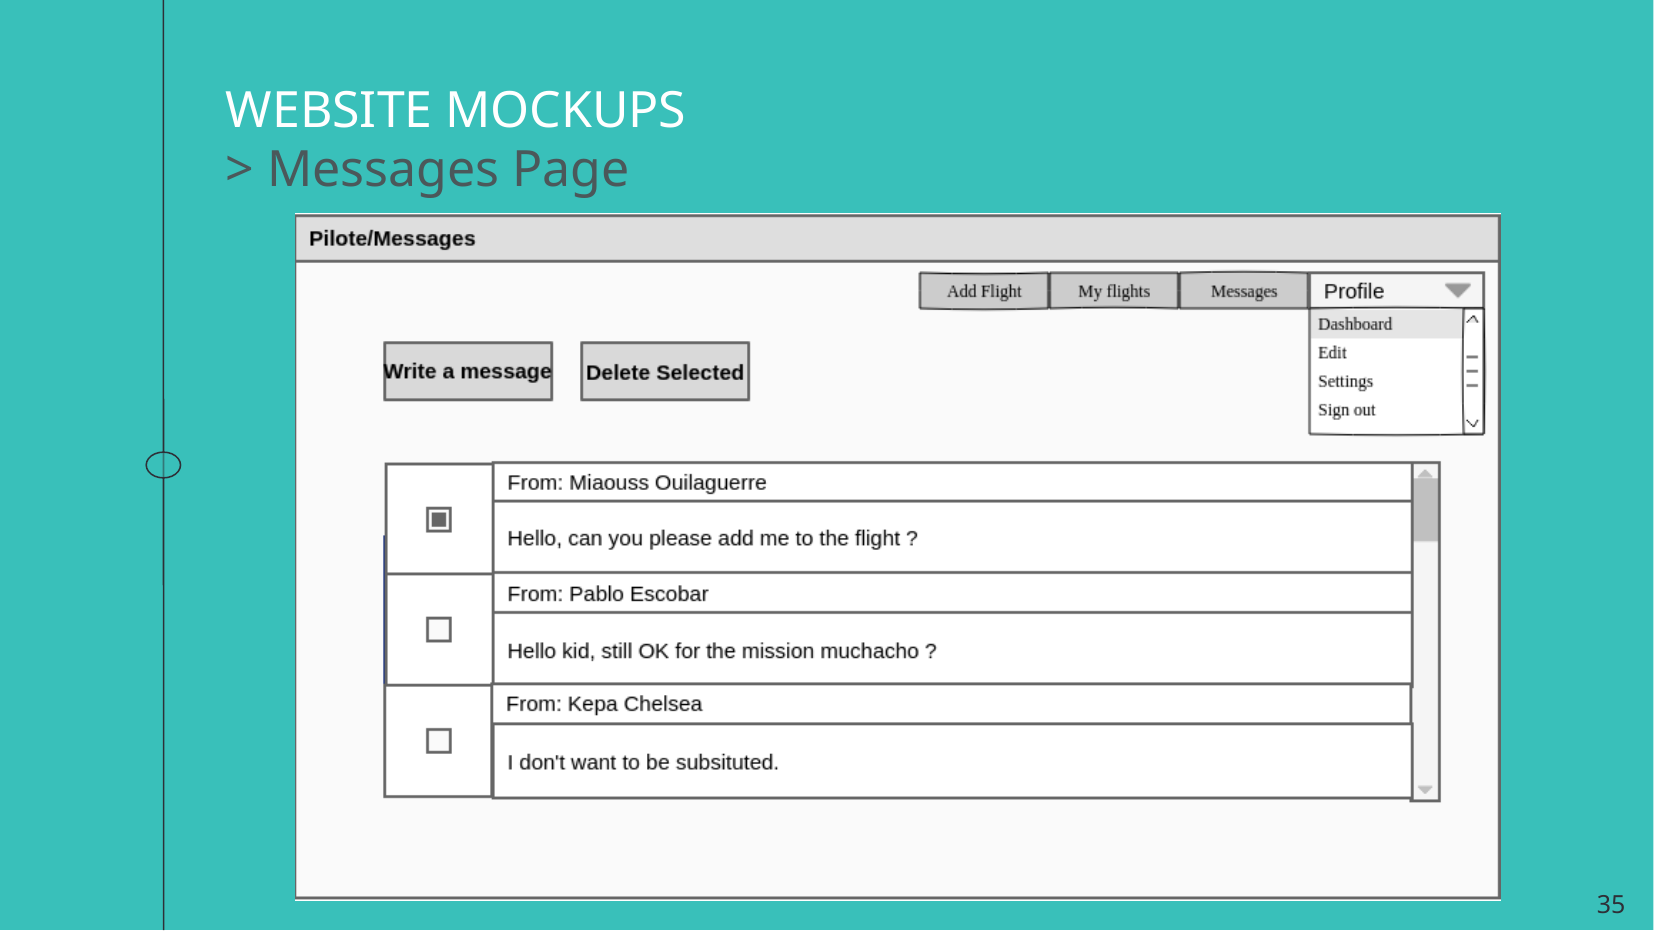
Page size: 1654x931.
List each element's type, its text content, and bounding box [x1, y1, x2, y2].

title > Messages Page [210, 153, 1451, 212]
picture [295, 213, 1501, 902]
title WEBSITE MOCKUPS [210, 90, 1451, 153]
slide_number [1541, 873, 1641, 931]
